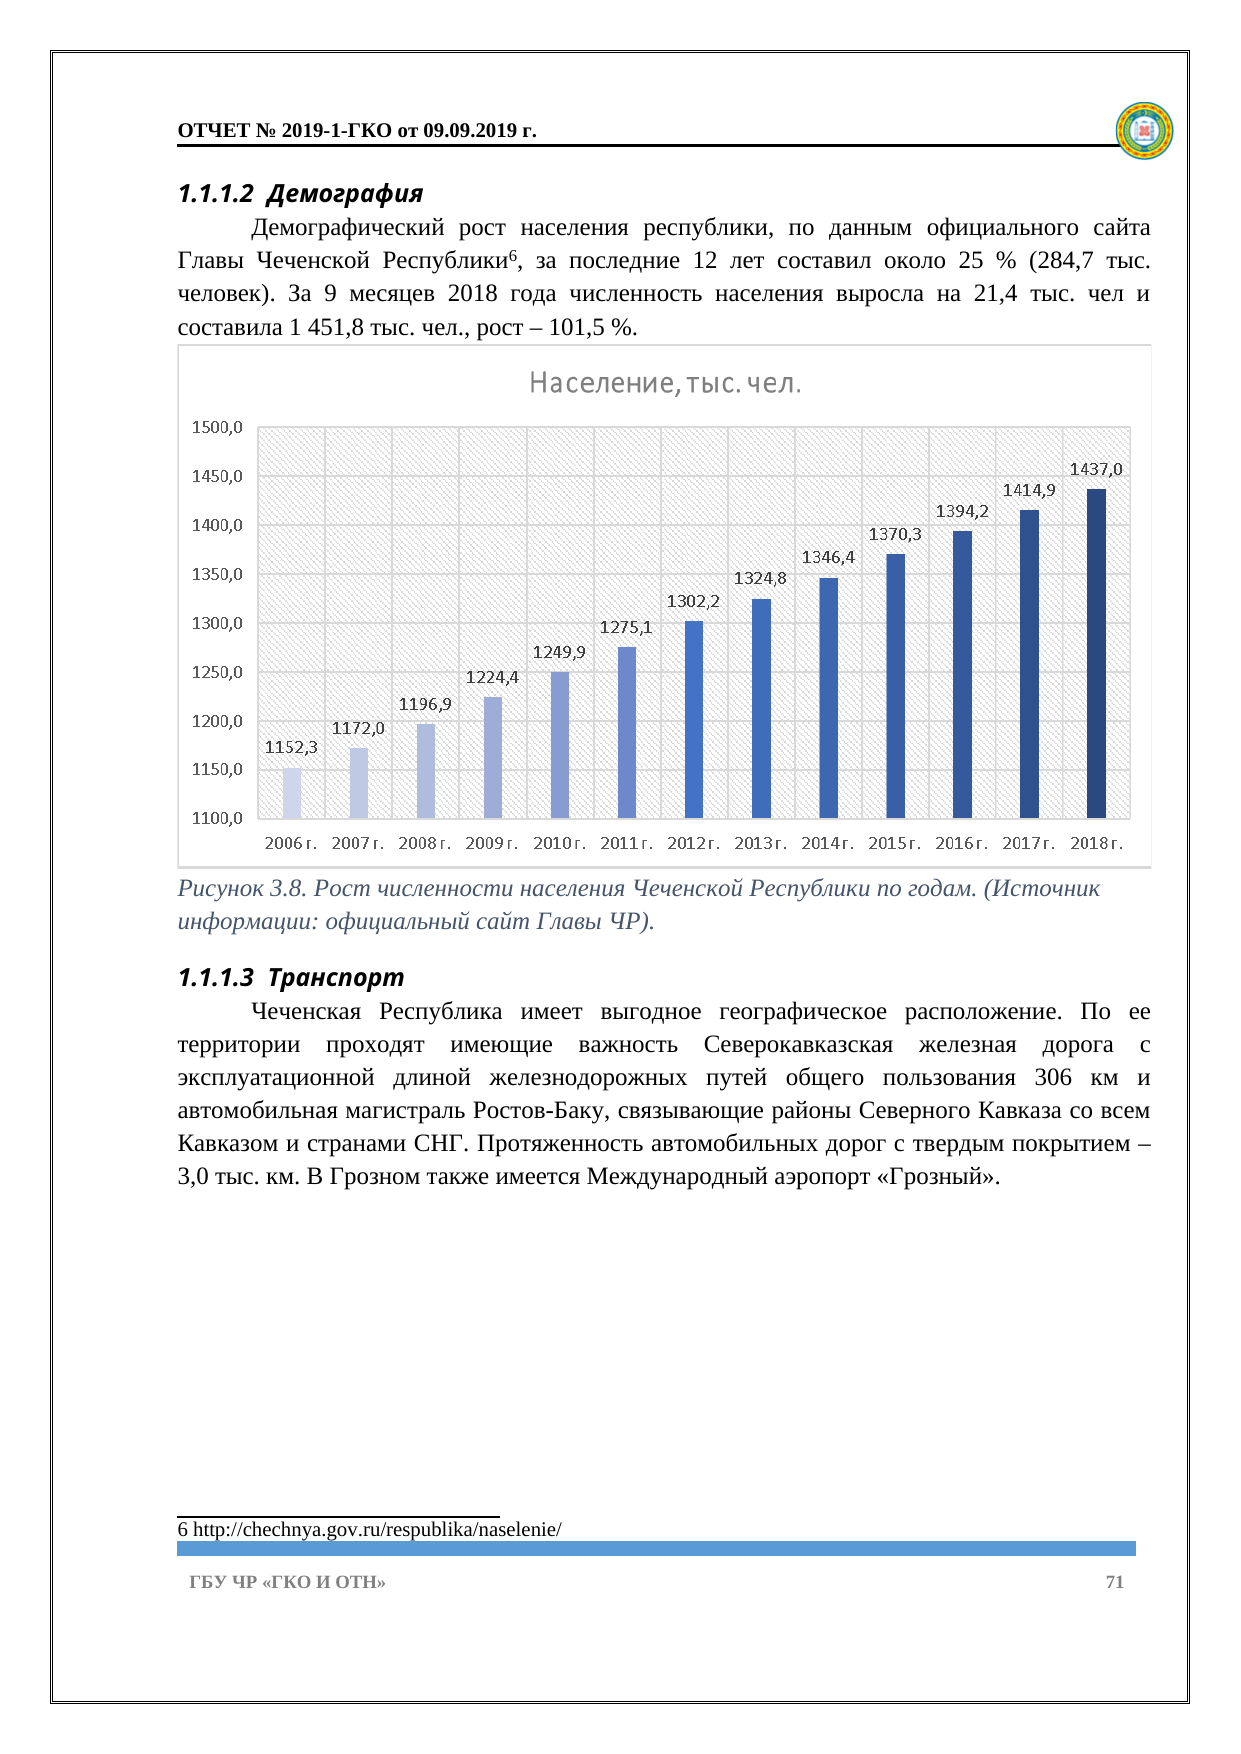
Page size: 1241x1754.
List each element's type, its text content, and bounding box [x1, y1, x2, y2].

subtitle Транспорт [177, 960, 1152, 994]
text Демографический рост населения республики, по данным официального сайта Главы Чеченской Республики, за последние 12 лет составил около 25 % (284,7 тыс. человек). За 9 месяцев 2018 года численность населения выросла на 21,4 тыс. чел и составила 1 451,8 тыс. чел., рост – 101,5 %. [177, 212, 1152, 340]
text http://chechnya.gov.ru/respublika/naselenie/ [177, 1517, 1152, 1541]
subtitle Демография [177, 176, 1152, 210]
text Рисунок 3.8. Рост численности населения Чеченской Республики по годам. (Источник информации: официальный сайт Главы ЧР). [177, 873, 1152, 935]
text Чеченская Республика имеет выгодное географическое расположение. По ее территории проходят имеющие важность Северокавказская железная дорога с эксплуатационной длиной железнодорожных путей общего пользования 306 км и автомобильная магистраль Ростов-Баку, связывающие районы Северного Кавказа со всем Кавказом и странами СНГ. Протяженность автомобильных дорог с твердым покрытием – 3,0 тыс. км. В Грозном также имеется Международный аэропорт «Грозный». [177, 996, 1152, 1190]
